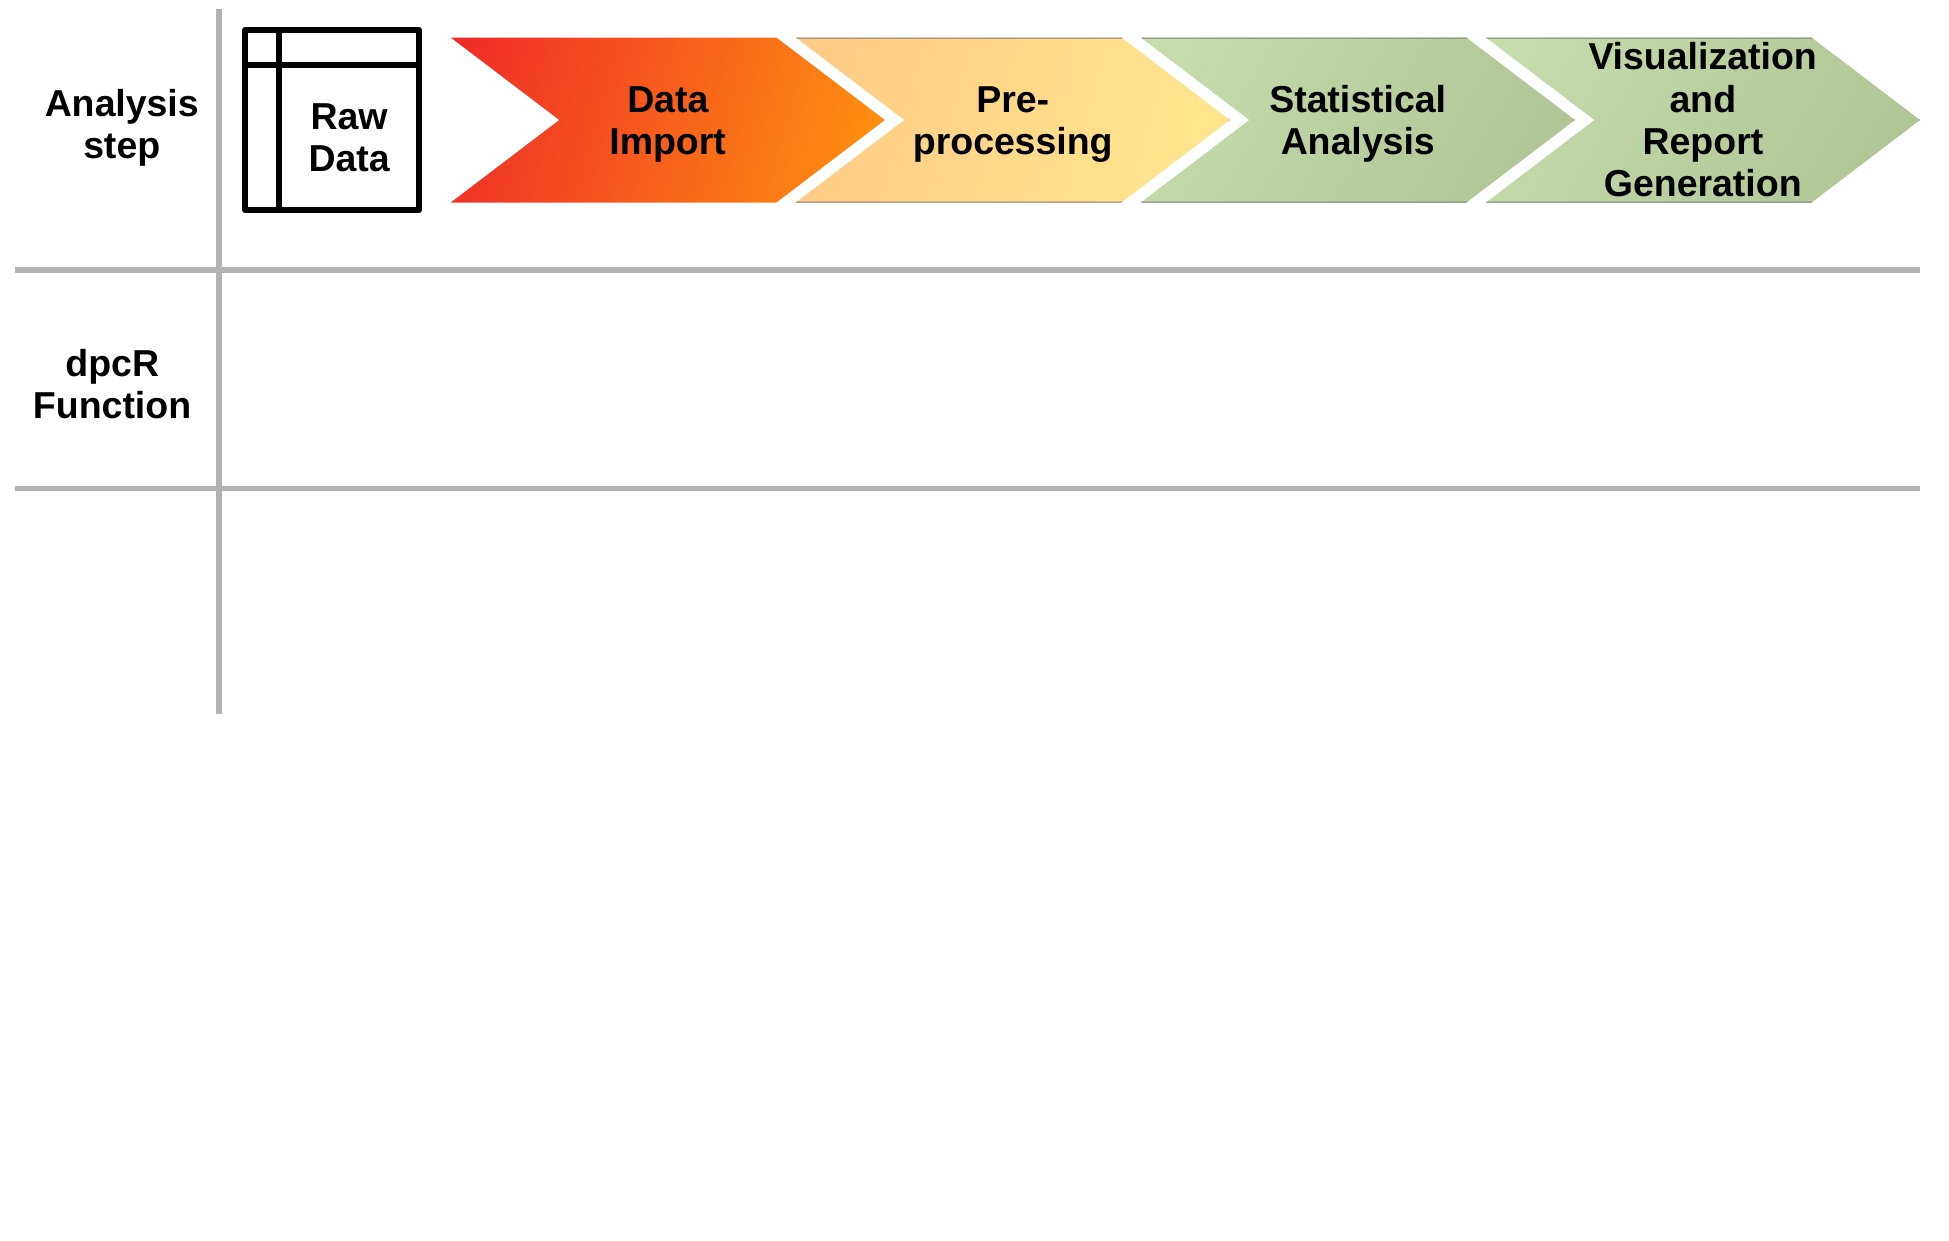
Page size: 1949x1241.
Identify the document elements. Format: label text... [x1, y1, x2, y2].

text_box Pre- processing [795, 37, 1230, 203]
text_box Visualization and Report Generation [1485, 37, 1921, 203]
text_box Raw Data [245, 30, 420, 211]
text_box dpcR Function [18, 334, 207, 434]
text_box Analysis step [30, 75, 213, 174]
text_box Data Import [450, 37, 885, 203]
text_box Statistical Analysis [1140, 37, 1575, 203]
